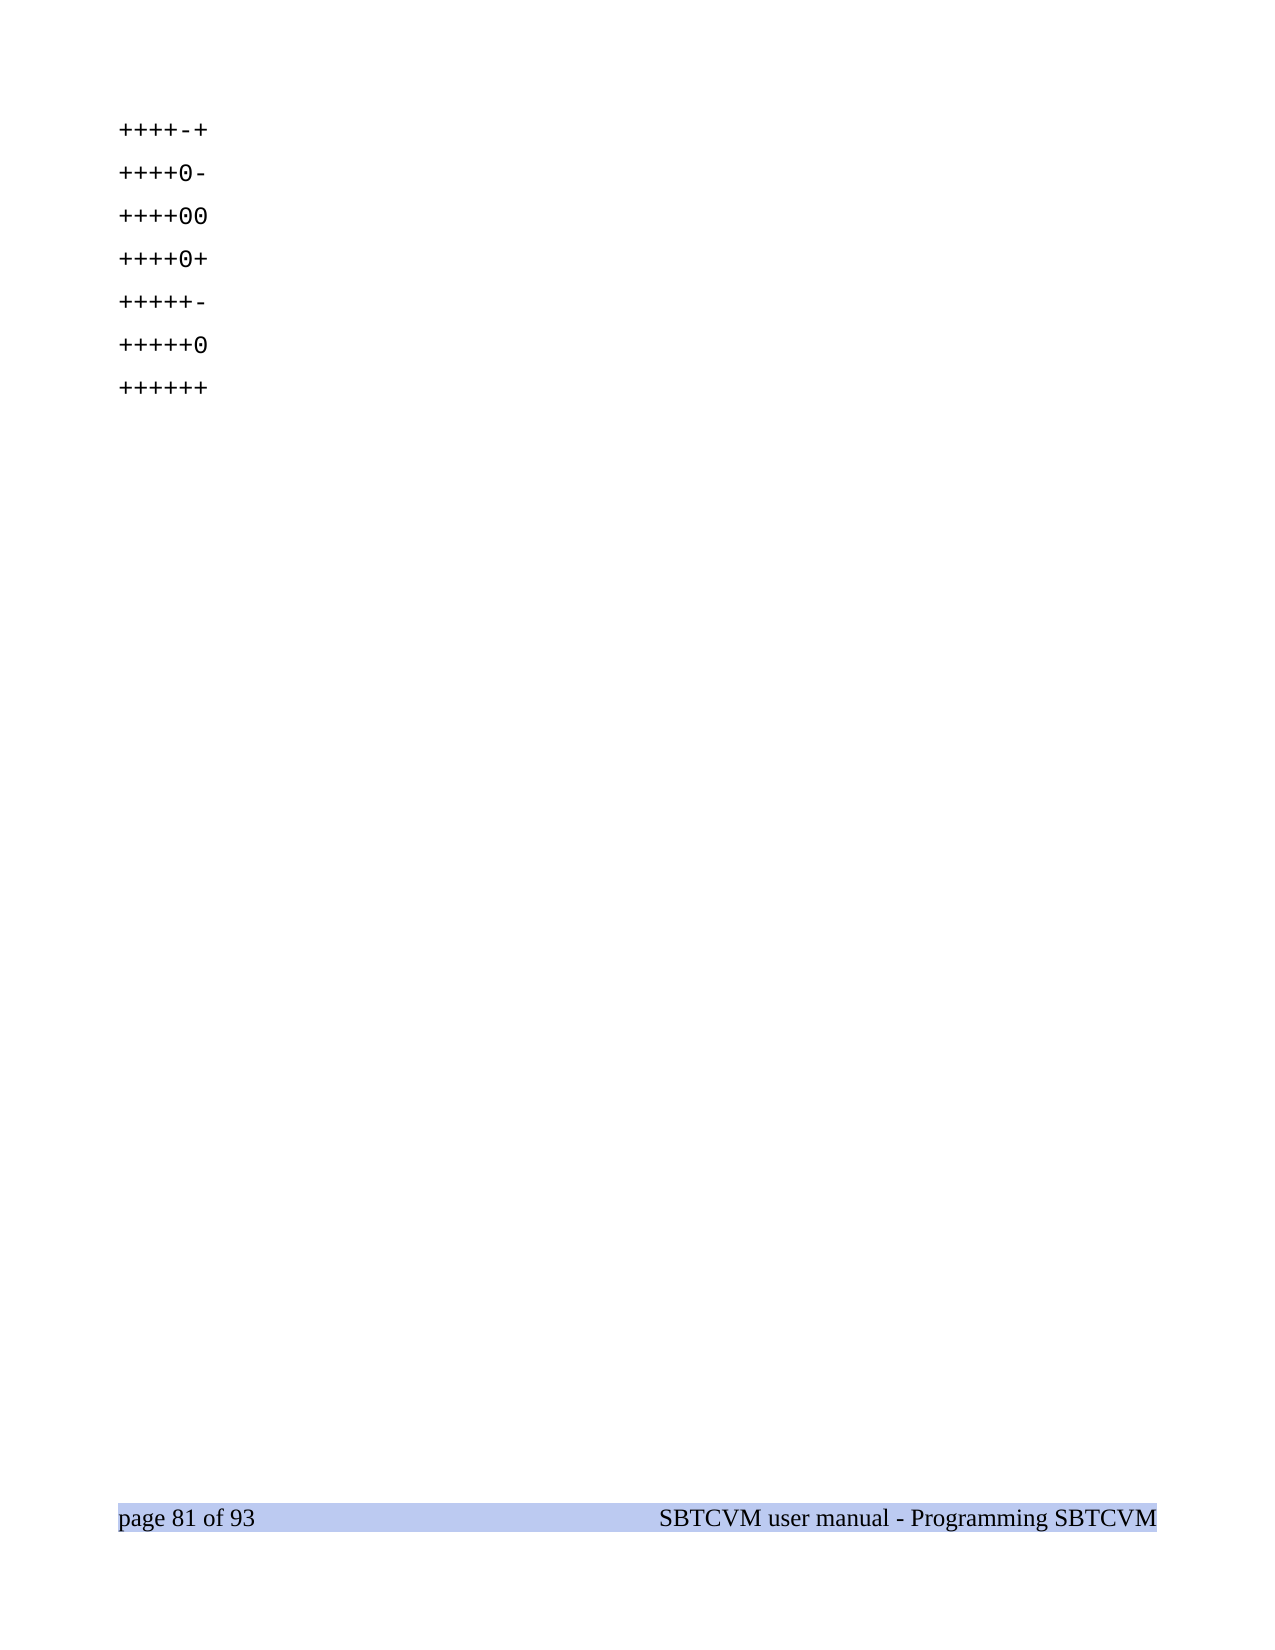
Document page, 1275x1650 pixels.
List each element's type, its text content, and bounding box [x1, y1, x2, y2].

text ++++-+ [118, 118, 1157, 146]
text ++++++ [118, 376, 1157, 404]
text ++++0- [118, 161, 1157, 189]
text ++++00 [118, 204, 1157, 232]
text +++++0 [118, 333, 1157, 361]
text ++++0+ [118, 247, 1157, 275]
text +++++- [118, 290, 1157, 318]
